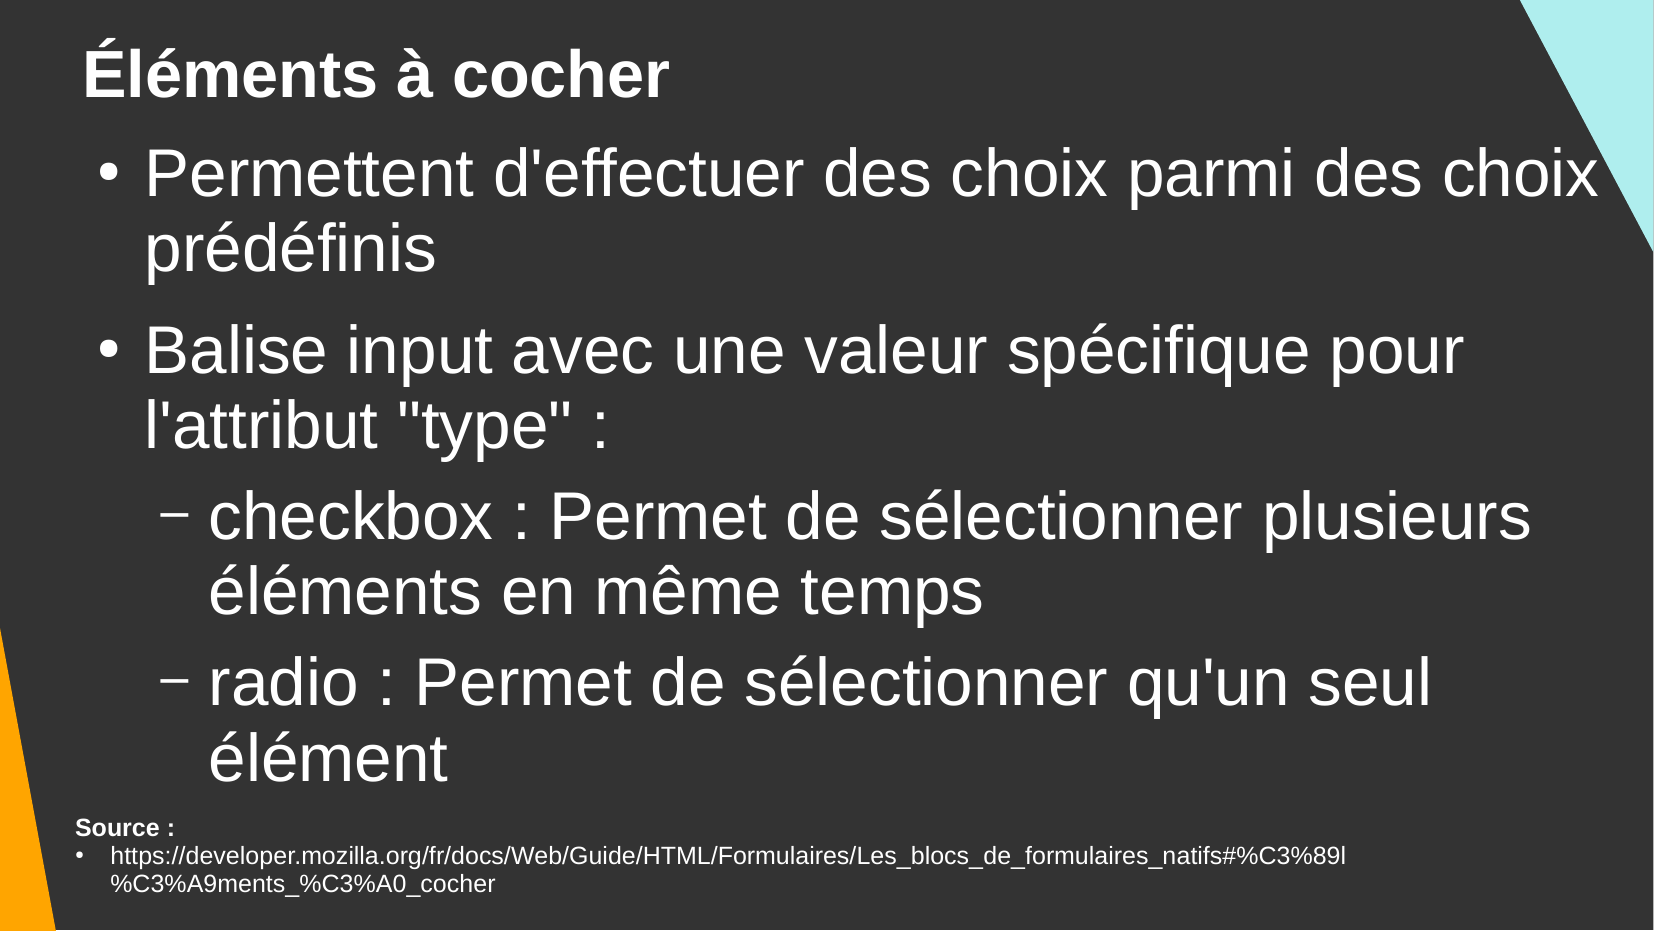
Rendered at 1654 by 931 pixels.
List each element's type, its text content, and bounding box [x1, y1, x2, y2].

text_box [0, 628, 56, 931]
text_box Source : https://developer.mozilla.org/fr/docs/Web/Guide/HTML/Formulaires/Les_blocs_de_formulaires_natifs#%C3%89l%C3%A9ments_%C3%A0_cocher [60, 806, 1546, 905]
title Éléments à cocher [82, 37, 1571, 114]
list Permettent d'effectuer des choix parmi des choix prédéfinis Balise input avec une valeur spécifique pour l'attribut "type" : checkbox : Permet de sélectionner plusieurs éléments en même temps radio : Permet de sélectionner qu'un seul élément [80, 135, 1605, 798]
text_box [1519, 0, 1654, 254]
